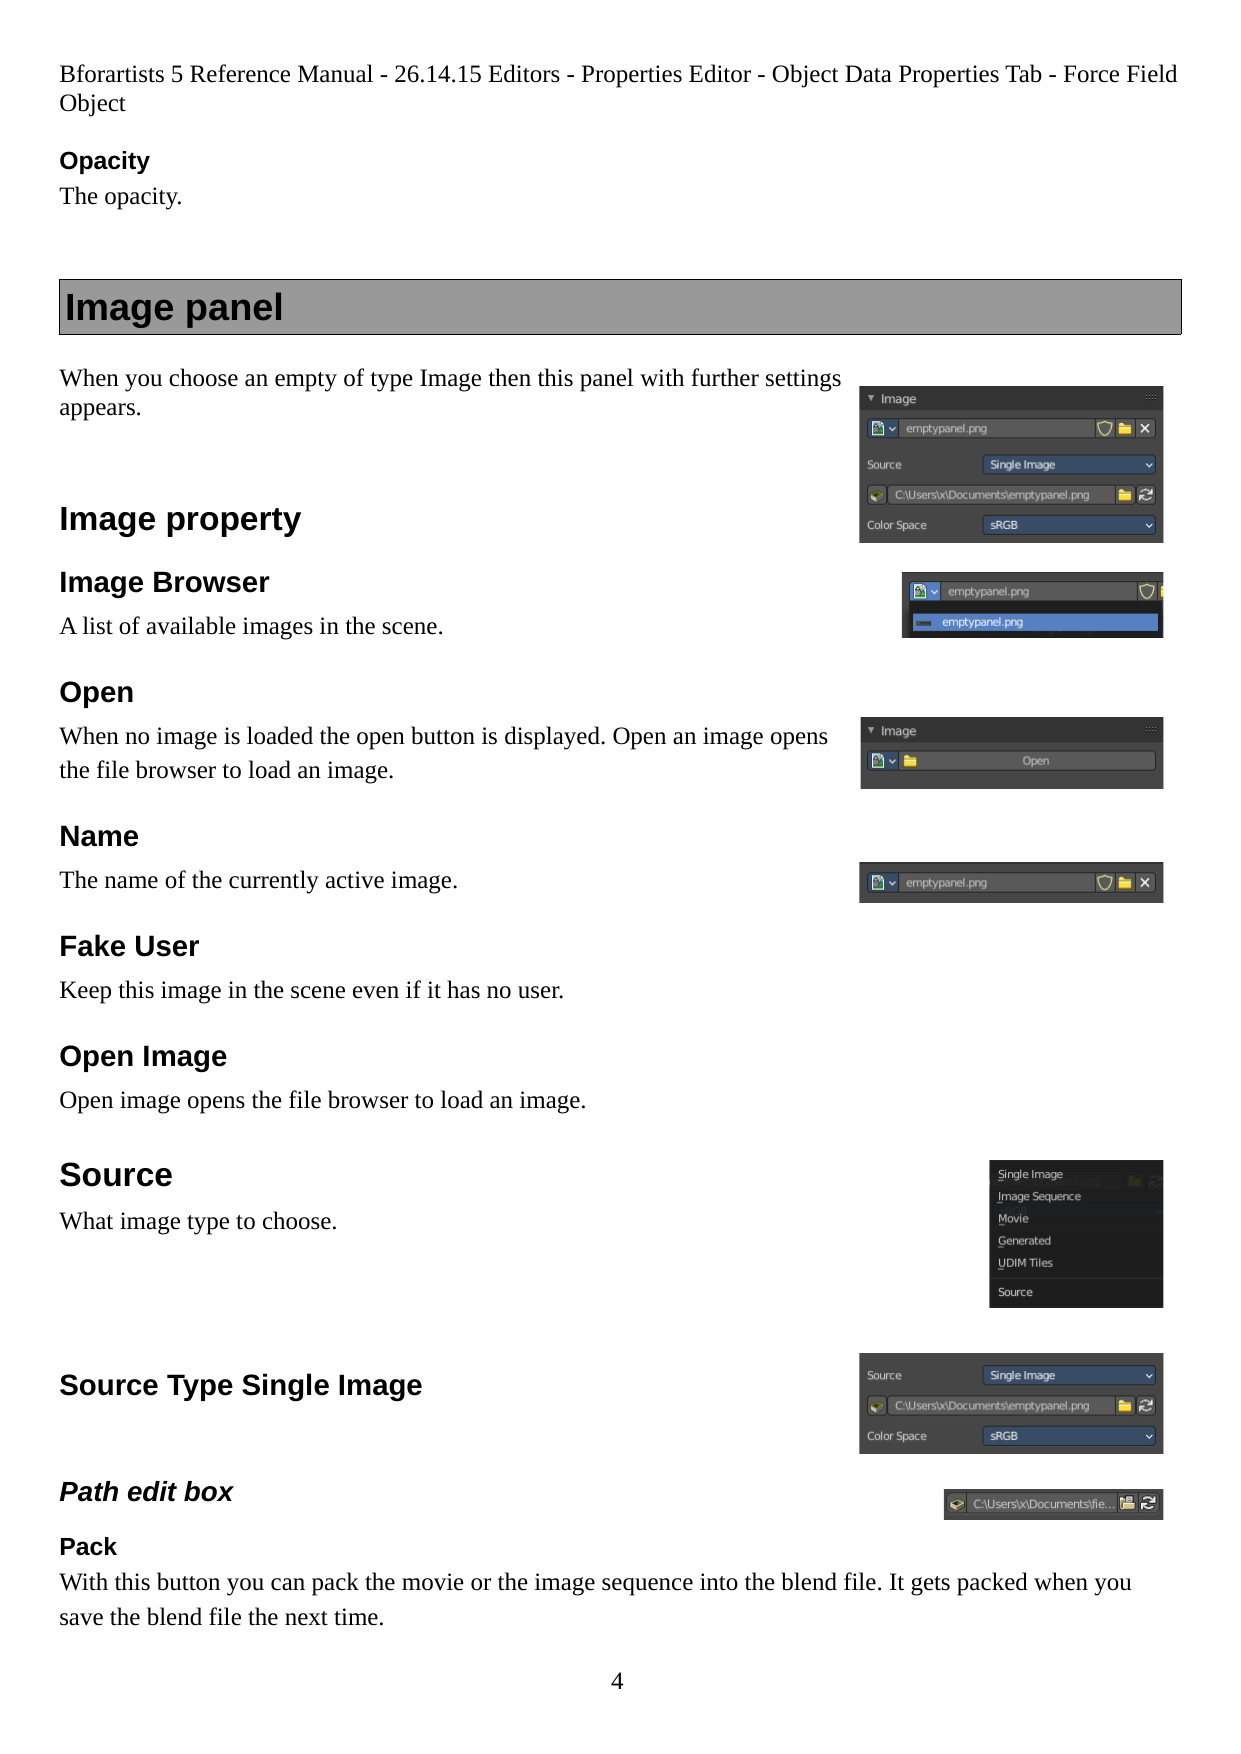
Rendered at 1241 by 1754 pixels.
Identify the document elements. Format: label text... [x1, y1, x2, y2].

text A list of available images in the scene. [59, 611, 1181, 639]
text Open image opens the file browser to load an image. [59, 1085, 1181, 1114]
subtitle Open [59, 674, 1181, 708]
text When no image is loaded the open button is displayed. Open an image opens the file browser to load an image. [59, 721, 860, 784]
subtitle Image Browser [59, 564, 1181, 598]
picture [943, 1489, 1164, 1520]
subtitle Opacity [59, 146, 1181, 174]
subtitle Name [59, 819, 1181, 853]
subtitle Pack [59, 1532, 1181, 1561]
text With this button you can pack the movie or the image sequence into the blend file. It gets packed when you save the blend file the next time. [59, 1567, 1181, 1630]
text When you choose an empty of type Image then this panel with further settings appears. [59, 363, 1181, 421]
subtitle Fake User [59, 929, 1181, 962]
text What image type to choose. [59, 1206, 989, 1235]
picture [901, 572, 1164, 638]
subtitle Image property [59, 499, 859, 537]
picture [859, 1353, 1164, 1454]
picture [860, 717, 1164, 789]
subtitle Source [59, 1155, 1181, 1193]
picture [859, 862, 1164, 903]
text The opacity. [59, 181, 1181, 209]
text Keep this image in the scene even if it has no user. [59, 975, 1181, 1004]
subtitle Open Image [59, 1039, 1181, 1072]
picture [989, 1160, 1164, 1308]
picture [859, 386, 1164, 543]
text The name of the currently active image. [59, 865, 859, 894]
subtitle [1164, 1368, 1181, 1401]
table_header Image panel [60, 280, 1181, 334]
subtitle Source Type Single Image [59, 1368, 859, 1401]
subtitle [1164, 499, 1181, 537]
subtitle Path edit box [59, 1476, 1181, 1507]
